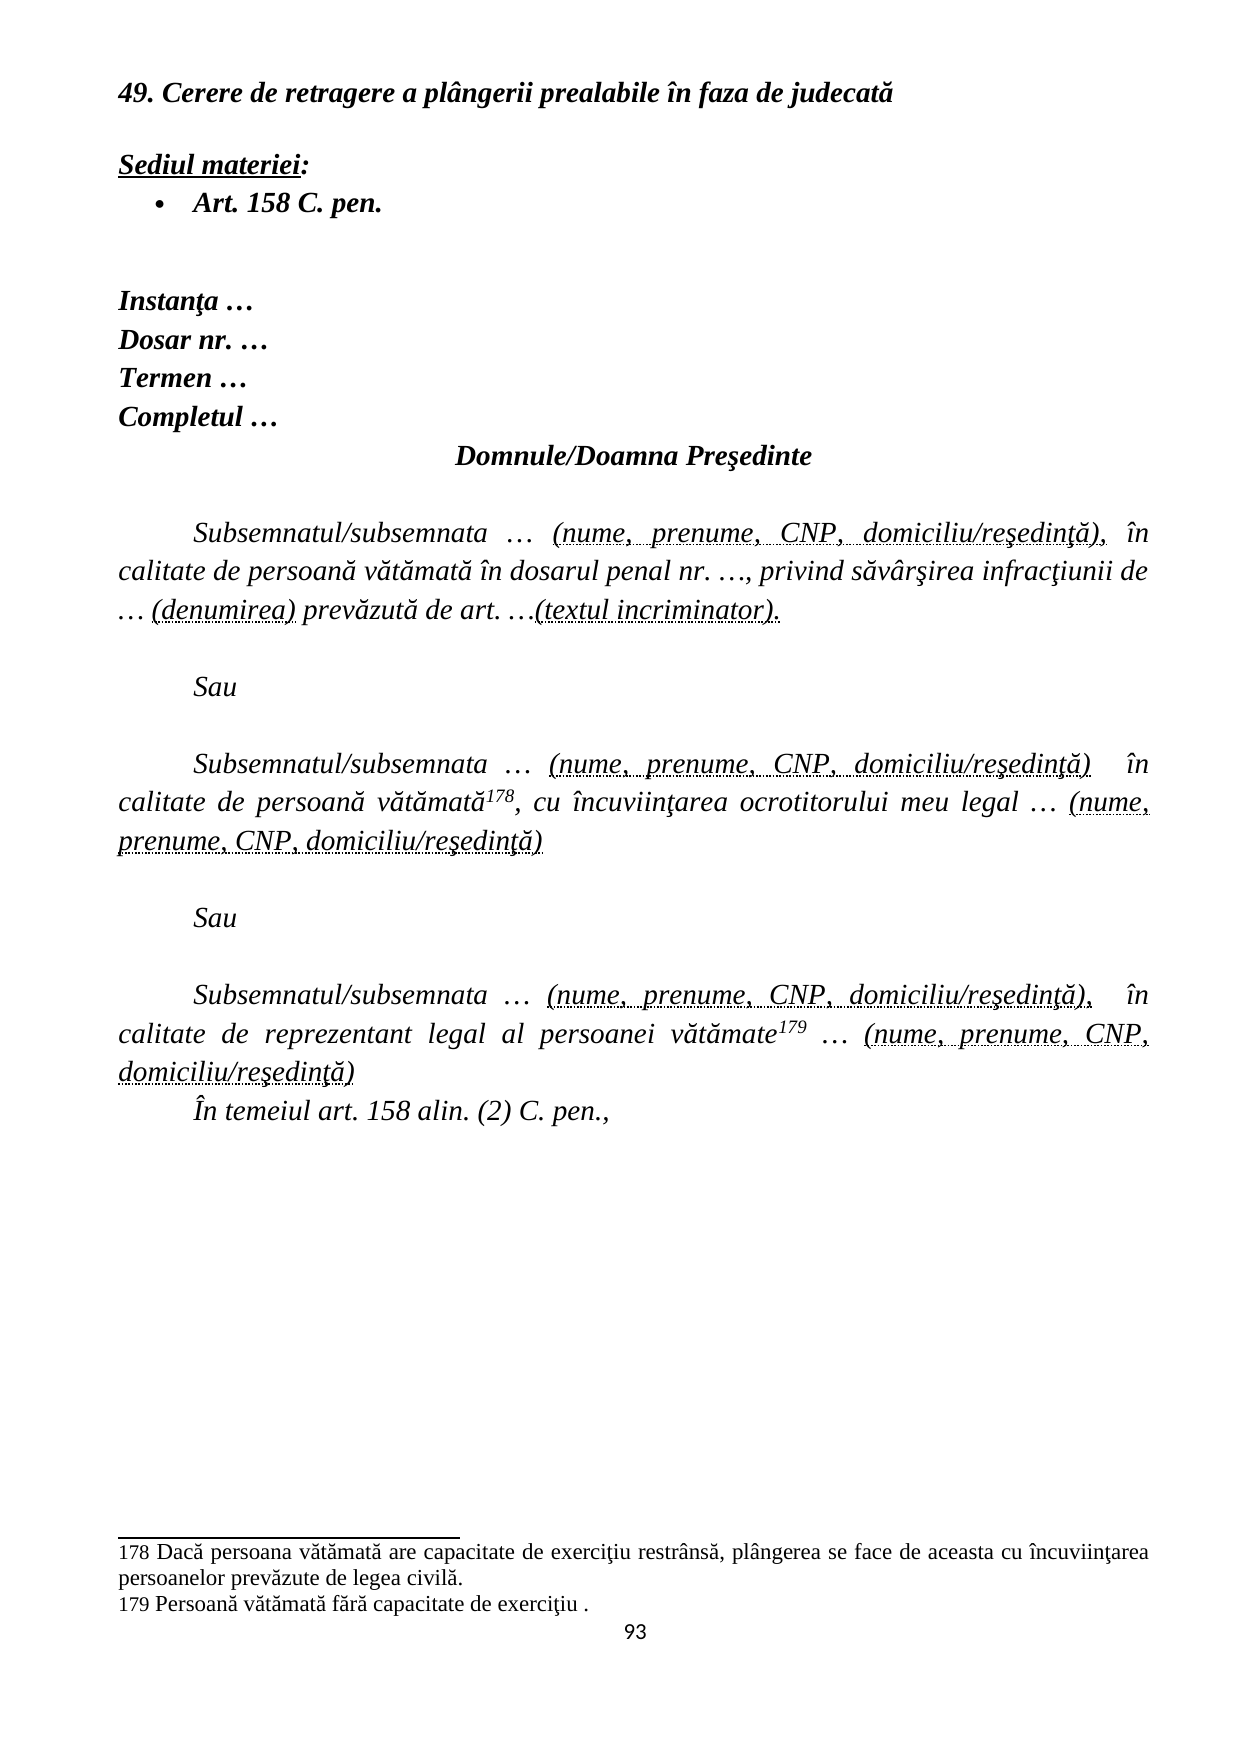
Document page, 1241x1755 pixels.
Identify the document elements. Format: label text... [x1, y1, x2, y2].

text Sediul materiei: [118, 147, 1152, 181]
text Sau [193, 900, 1152, 934]
text Instanţa … [118, 283, 1152, 317]
text Domnule/Doamna Preşedinte [118, 438, 1152, 471]
text Dosar nr. … [118, 322, 1152, 356]
list Art. 158 C. pen. [156, 186, 1152, 219]
text Persoană vătămată fără capacitate de exerciţiu . [118, 1591, 1152, 1617]
text Dacă persoana vătămată are capacitate de exerciţiu restrânsă, plângerea se face de aceasta cu încuviinţarea persoanelor prevăzute de legea civilă. [118, 1538, 1152, 1591]
text Subsemnatul/subsemnata … (nume, prenume, CNP, domiciliu/reşedinţă), în calitate de reprezentant legal al persoanei vătămate … (nume, prenume, CNP, domiciliu/reşedinţă) [118, 977, 1152, 1088]
text Subsemnatul/subsemnata … (nume, prenume, CNP, domiciliu/reşedinţă), în calitate de persoană vătămată în dosarul penal nr. …, privind săvârşirea infracţiunii de … (denumirea) prevăzută de art. …(textul incriminator). [118, 515, 1152, 625]
subtitle 49. Cerere de retragere a plângerii prealabile în faza de judecată [118, 75, 1152, 108]
text Completul … [118, 399, 1152, 433]
text Sau [118, 669, 1152, 702]
text Subsemnatul/subsemnata … (nume, prenume, CNP, domiciliu/reşedinţă) în calitate de persoană vătămată, cu încuviinţarea ocrotitorului meu legal … (nume, prenume, CNP, domiciliu/reşedinţă) [118, 746, 1152, 857]
text Termen … [118, 361, 1152, 394]
text În temeiul art. 158 alin. (2) C. pen., [118, 1093, 1152, 1126]
